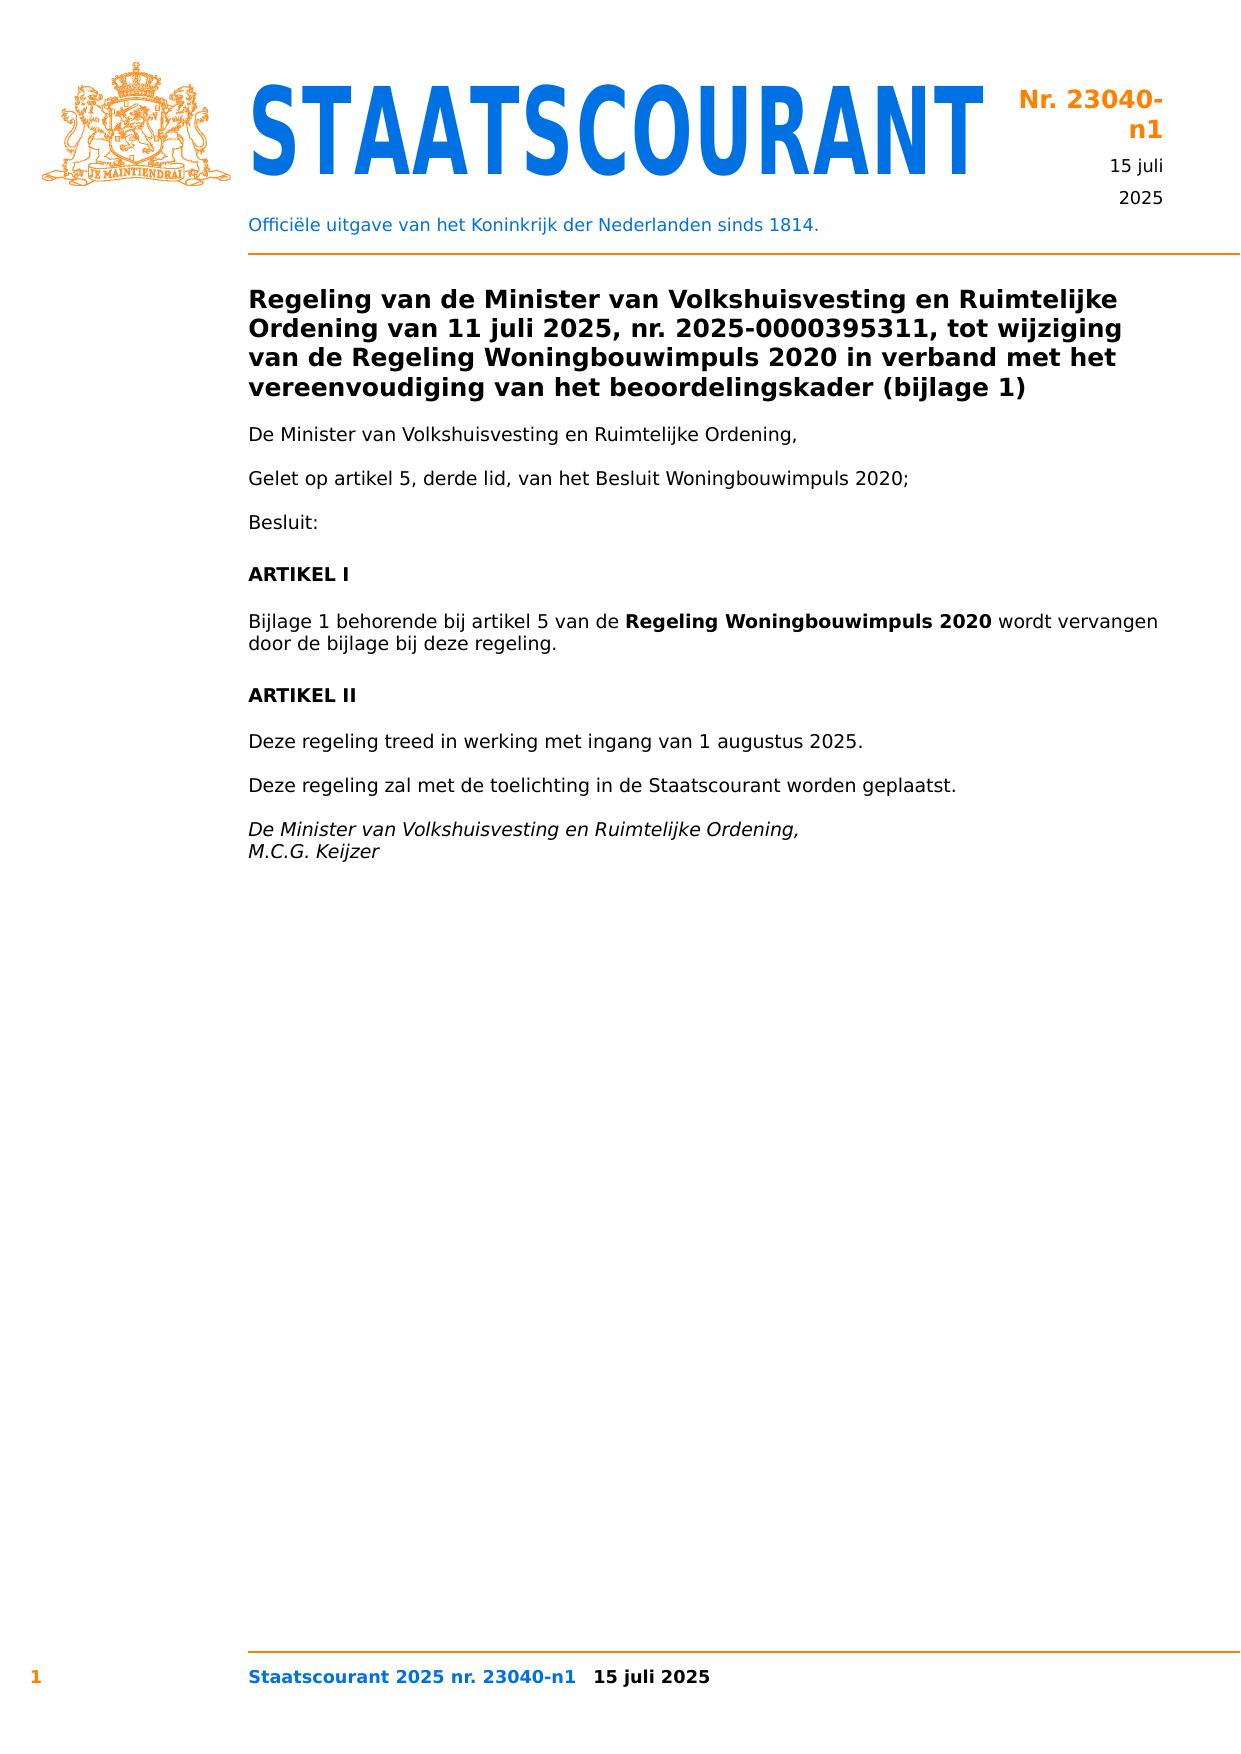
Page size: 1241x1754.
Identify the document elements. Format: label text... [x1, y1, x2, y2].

table_header STAATSCOURANT [248, 62, 998, 215]
text Deze regeling treed in werking met ingang van 1 augustus 2025. [248, 731, 1163, 753]
text Gelet op artikel 5, derde lid, van het Besluit Woningbouwimpuls 2020; [248, 468, 1163, 490]
subtitle Regeling van de Minister van Volkshuisvesting en Ruimtelijke Ordening van 11 juli 2025, nr. 2025-0000395311, tot wijziging van de Regeling Woningbouwimpuls 2020 in verband met het vereenvoudiging van het beoordelingskader (bijlage 1) [248, 285, 1163, 402]
table_header [25, 62, 248, 253]
text De Minister van Volkshuisvesting en Ruimtelijke Ordening, [248, 424, 1163, 446]
subtitle ARTIKEL I [248, 563, 1163, 586]
picture [41, 62, 231, 186]
text Deze regeling zal met de toelichting in de Staatscourant worden geplaatst. [248, 775, 1163, 797]
text Besluit: [248, 512, 1163, 533]
text Bijlage 1 behorende bij artikel 5 van de Regeling Woningbouwimpuls 2020 wordt vervangen door de bijlage bij deze regeling. [248, 611, 1163, 654]
subtitle ARTIKEL II [248, 684, 1163, 706]
table_cell 2025 [998, 183, 1240, 215]
text De Minister van Volkshuisvesting en Ruimtelijke Ordening, M.C.G. Keijzer [248, 819, 1163, 863]
table_header Nr. 23040-n1 [998, 62, 1240, 150]
table_cell Officiële uitgave van het Koninkrijk der Nederlanden sinds 1814. [248, 215, 1240, 253]
table_cell 15 juli [998, 150, 1240, 182]
